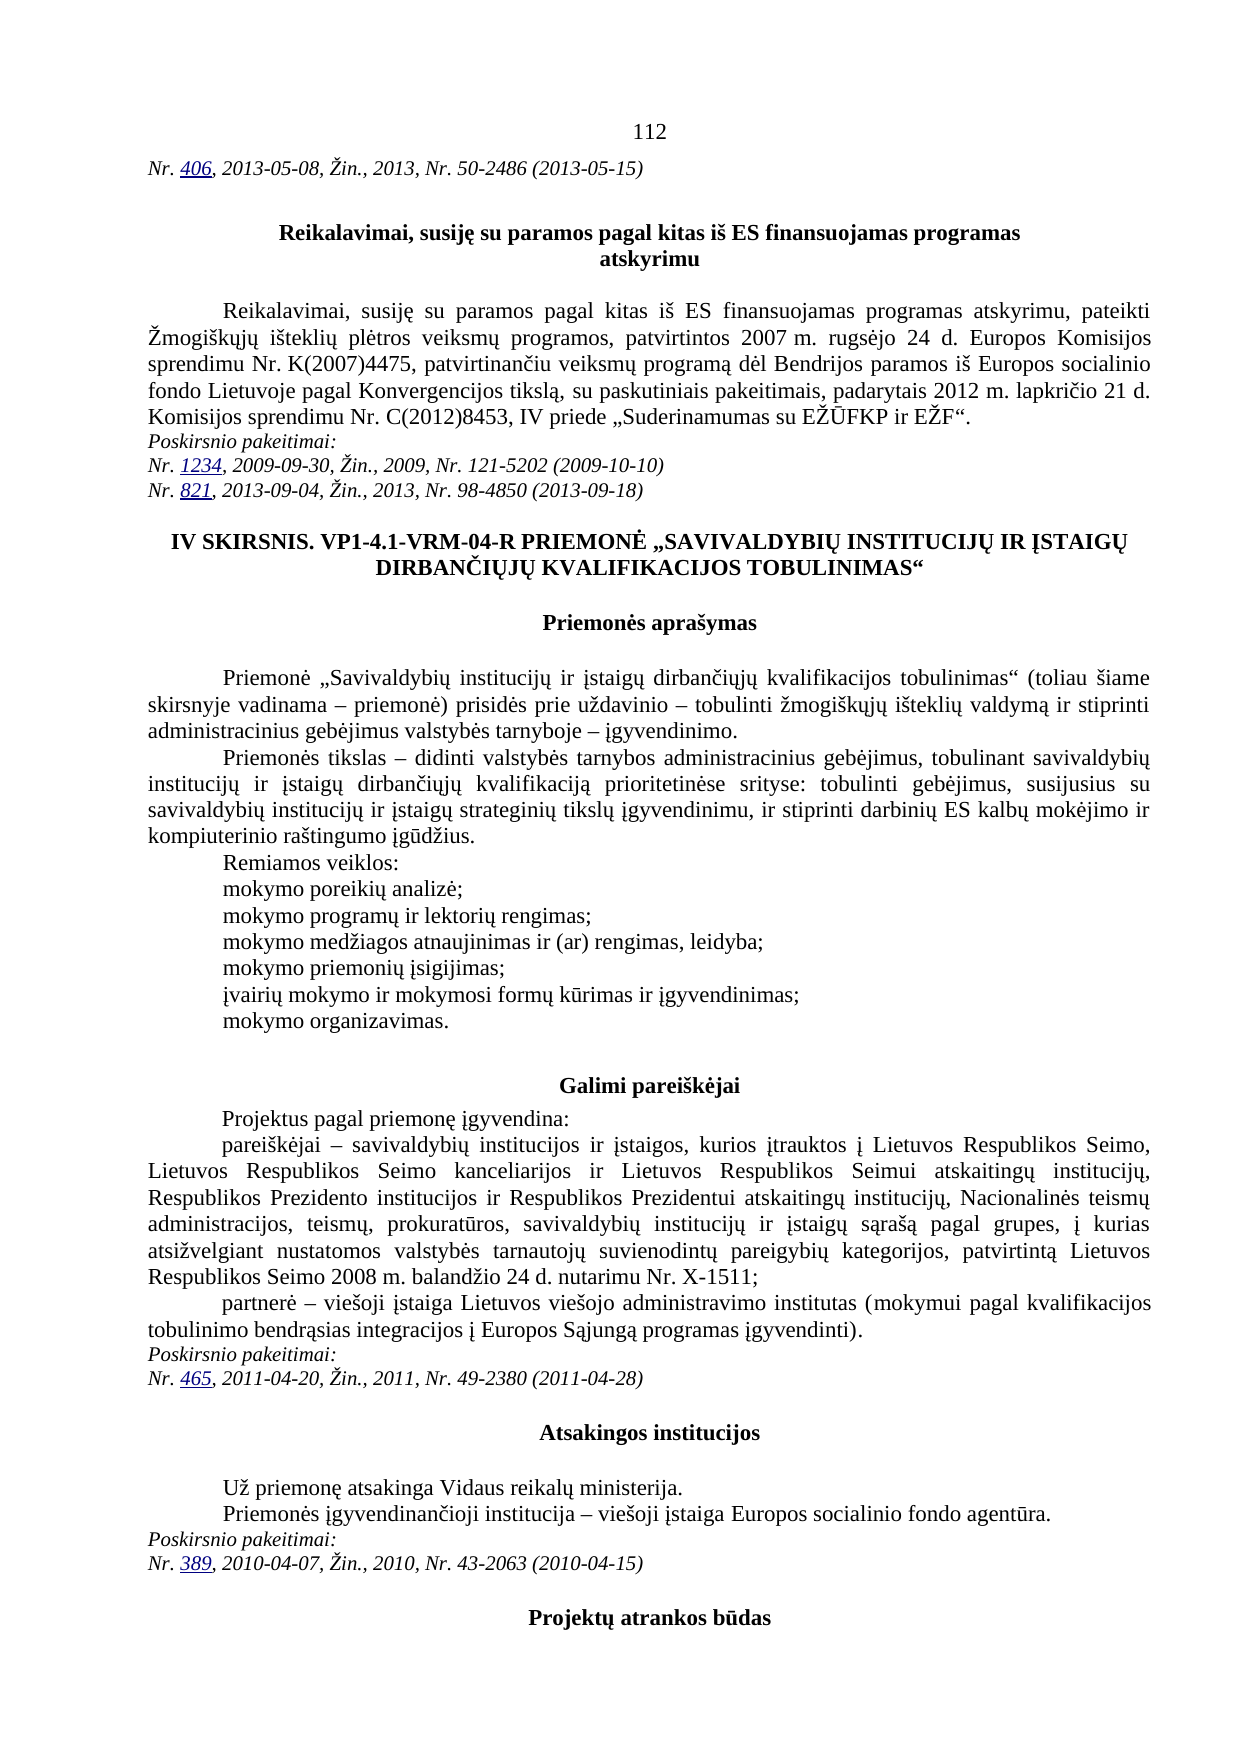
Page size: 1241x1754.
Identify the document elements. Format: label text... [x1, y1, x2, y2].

text Nr. 1234, 2009-09-30, Žin., 2009, Nr. 121-5202 (2009-10-10) [148, 453, 1152, 477]
text Nr. 821, 2013-09-04, Žin., 2013, Nr. 98-4850 (2013-09-18) [148, 477, 1152, 502]
text Nr. 406, 2013-05-08, Žin., 2013, Nr. 50-2486 (2013-05-15) [148, 156, 1152, 180]
text Nr. 465, 2011-04-20, Žin., 2011, Nr. 49-2380 (2011-04-28) [148, 1366, 1152, 1390]
text įvairių mokymo ir mokymosi formų kūrimas ir įgyvendinimas; [148, 981, 1152, 1007]
text Poskirsnio pakeitimai: [148, 1527, 1152, 1551]
text partnerė – viešoji įstaiga Lietuvos viešojo administravimo institutas (mokymui pagal kvalifikacijos tobulinimo bendrąsias integracijos į Europos Sąjungą programas įgyvendinti). [148, 1289, 1152, 1342]
text Atsakingos institucijos [148, 1419, 1152, 1445]
text Galimi pareiškėjai [148, 1072, 1152, 1099]
text Priemonės tikslas – didinti valstybės tarnybos administracinius gebėjimus, tobulinant savivaldybių institucijų ir įstaigų dirbančiųjų kvalifikaciją prioritetinėse srityse: tobulinti gebėjimus, susijusius su savivaldybių institucijų ir įstaigų strateginių tikslų įgyvendinimu, ir stiprinti darbinių ES kalbų mokėjimo ir kompiuterinio raštingumo įgūdžius. [148, 743, 1152, 849]
text Poskirsnio pakeitimai: [148, 429, 1152, 453]
text mokymo priemonių įsigijimas; [148, 954, 1152, 981]
text Priemonė „Savivaldybių institucijų ir įstaigų dirbančiųjų kvalifikacijos tobulinimas“ (toliau šiame skirsnyje vadinama – priemonė) prisidės prie uždavinio – tobulinti žmogiškųjų išteklių valdymą ir stiprinti administracinius gebėjimus valstybės tarnyboje – įgyvendinimo. [148, 664, 1152, 743]
text Priemonės aprašymas [148, 609, 1152, 636]
text Reikalavimai, susiję su paramos pagal kitas iš ES finansuojamas programas atskyrimu, pateikti Žmogiškųjų išteklių plėtros veiksmų programos, patvirtintos 2007 m. rugsėjo 24 d. Europos Komisijos sprendimu Nr. K(2007)4475, patvirtinančiu veiksmų programą dėl Bendrijos paramos iš Europos socialinio fondo Lietuvoje pagal Konvergencijos tikslą, su paskutiniais pakeitimais, padarytais 2012 m. lapkričio 21 d. Komisijos sprendimu Nr. C(2012)8453, IV priede „Suderinamumas su EŽŪFKP ir EŽF“. [148, 298, 1152, 429]
text Projektų atrankos būdas [148, 1604, 1152, 1630]
text mokymo medžiagos atnaujinimas ir (ar) rengimas, leidyba; [148, 928, 1152, 954]
text Priemonės įgyvendinančioji institucija – viešoji įstaiga Europos socialinio fondo agentūra. [148, 1500, 1152, 1527]
text Projektus pagal priemonę įgyvendina: [148, 1105, 1152, 1131]
text Už priemonę atsakinga Vidaus reikalų ministerija. [148, 1474, 1152, 1500]
text Nr. 389, 2010-04-07, Žin., 2010, Nr. 43-2063 (2010-04-15) [148, 1551, 1152, 1575]
text mokymo poreikių analizė; [148, 875, 1152, 902]
subtitle IV SKIRSNIS. VP1-4.1-VRM-04-R PRIEMONĖ „SAVIVALDYBIŲ INSTITUCIJŲ IR ĮSTAIGŲ DIRBANČIŲJŲ KVALIFIKACIJOS TOBULINIMAS“ [148, 528, 1152, 581]
text Reikalavimai, susiję su paramos pagal kitas iš ES finansuojamas programas atskyrimu [148, 218, 1152, 271]
text pareiškėjai – savivaldybių institucijos ir įstaigos, kurios įtrauktos į Lietuvos Respublikos Seimo, Lietuvos Respublikos Seimo kanceliarijos ir Lietuvos Respublikos Seimui atskaitingų institucijų, Respublikos Prezidento institucijos ir Respublikos Prezidentui atskaitingų institucijų, Nacionalinės teismų administracijos, teismų, prokuratūros, savivaldybių institucijų ir įstaigų sąrašą pagal grupes, į kurias atsižvelgiant nustatomos valstybės tarnautojų suvienodintų pareigybių kategorijos, patvirtintą Lietuvos Respublikos Seimo 2008 m. balandžio 24 d. nutarimu Nr. X-1511; [148, 1131, 1152, 1289]
text Poskirsnio pakeitimai: [148, 1342, 1152, 1366]
text Remiamos veiklos: [148, 849, 1152, 875]
text mokymo programų ir lektorių rengimas; [148, 902, 1152, 928]
text mokymo organizavimas. [148, 1007, 1152, 1033]
